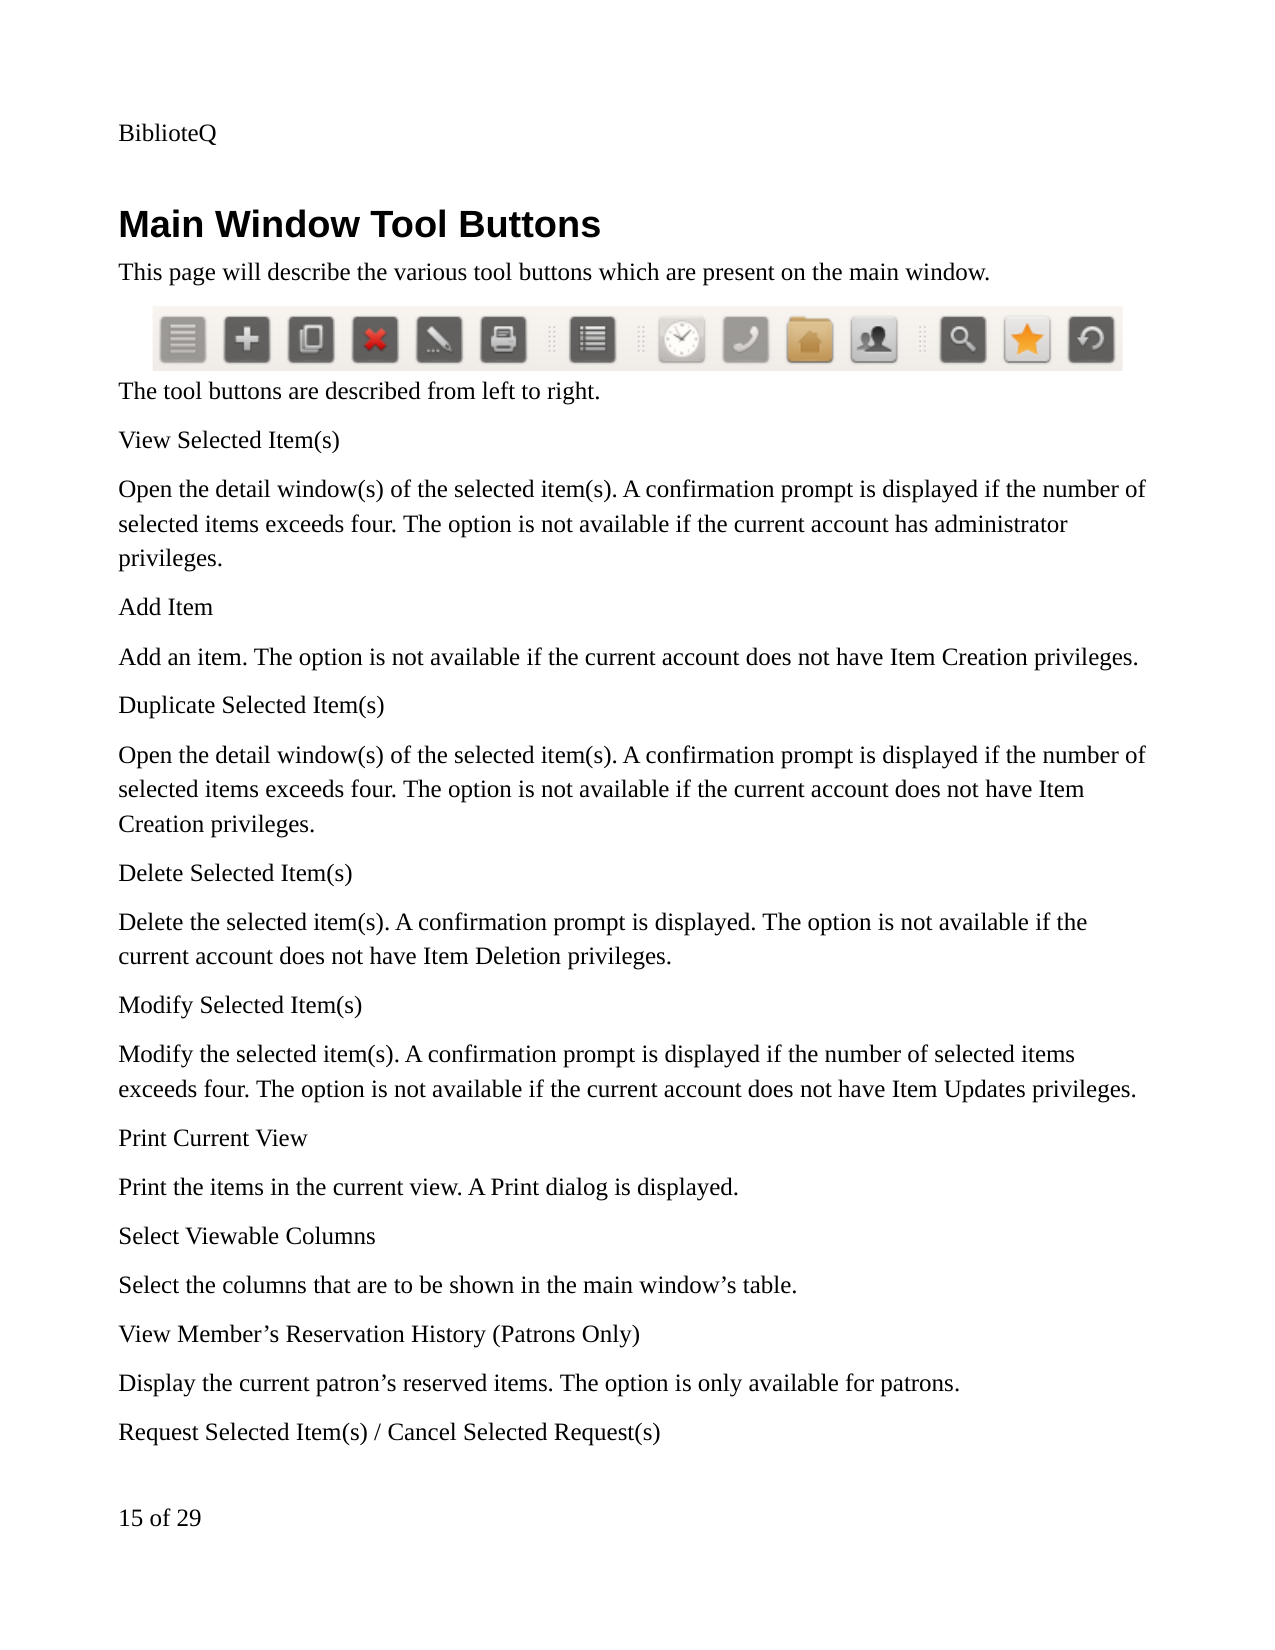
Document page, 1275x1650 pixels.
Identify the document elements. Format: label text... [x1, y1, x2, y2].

text Modify Selected Item(s) [118, 990, 1157, 1019]
picture [152, 306, 1123, 371]
text Select Viewable Columns [118, 1221, 1157, 1250]
text Open the detail window(s) of the selected item(s). A confirmation prompt is displayed if the number of selected items exceeds four. The option is not available if the current account has administrator privileges. [118, 474, 1157, 572]
text Open the detail window(s) of the selected item(s). A confirmation prompt is displayed if the number of selected items exceeds four. The option is not available if the current account does not have Item Creation privileges. [118, 740, 1157, 837]
text Delete the selected item(s). A confirmation prompt is displayed. The option is not available if the current account does not have Item Deletion privileges. [118, 907, 1157, 970]
text Delete Selected Item(s) [118, 858, 1157, 886]
text Modify the selected item(s). A confirmation prompt is displayed if the number of selected items exceeds four. The option is not available if the current account does not have Item Updates privileges. [118, 1039, 1157, 1103]
text Select the columns that are to be shown in the main window’s table. [118, 1270, 1157, 1299]
text Request Selected Item(s) / Cancel Selected Request(s) [118, 1417, 1157, 1446]
subtitle Main Window Tool Buttons [118, 201, 1157, 245]
text View Member’s Reservation History (Patrons Only) [118, 1319, 1157, 1348]
text The tool buttons are described from left to right. [118, 371, 1157, 405]
text Add an item. The option is not available if the current account does not have Item Creation privileges. [118, 642, 1157, 670]
text Print the items in the current view. A Print dialog is displayed. [118, 1172, 1157, 1201]
text Add Item [118, 592, 1157, 621]
text View Selected Item(s) [118, 425, 1157, 454]
text This page will describe the various tool buttons which are present on the main window. [118, 257, 1157, 286]
text Display the current patron’s reserved items. The option is only available for patrons. [118, 1368, 1157, 1397]
text Print Current View [118, 1123, 1157, 1152]
text Duplicate Selected Item(s) [118, 691, 1157, 719]
